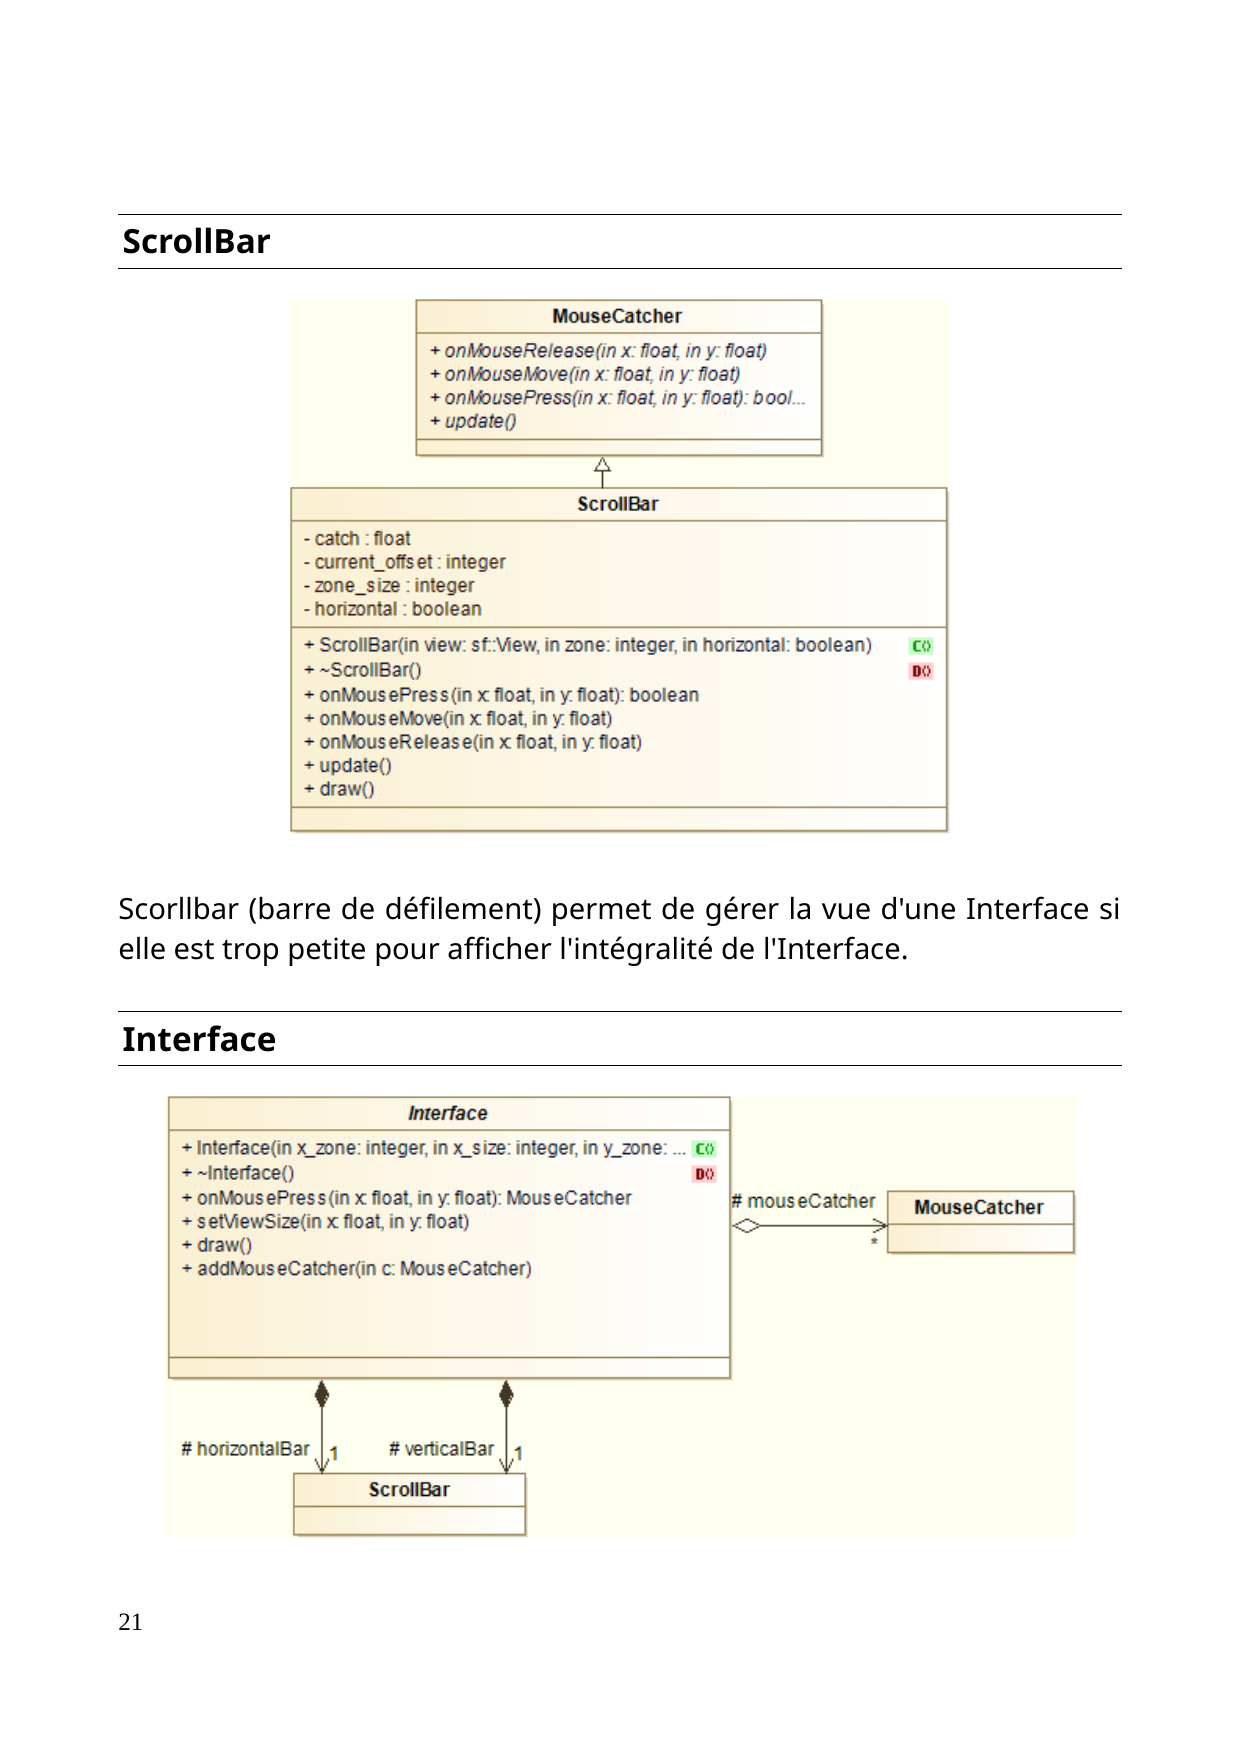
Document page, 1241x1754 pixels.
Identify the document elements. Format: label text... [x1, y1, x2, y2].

text Interface [118, 1012, 1122, 1065]
text Scorllbar (barre de défilement) permet de gérer la vue d'une Interface si elle est trop petite pour afficher l'intégralité de l'Interface. [118, 889, 1122, 968]
picture [148, 1081, 1092, 1553]
picture [275, 285, 965, 849]
text ScrollBar [118, 215, 1122, 268]
